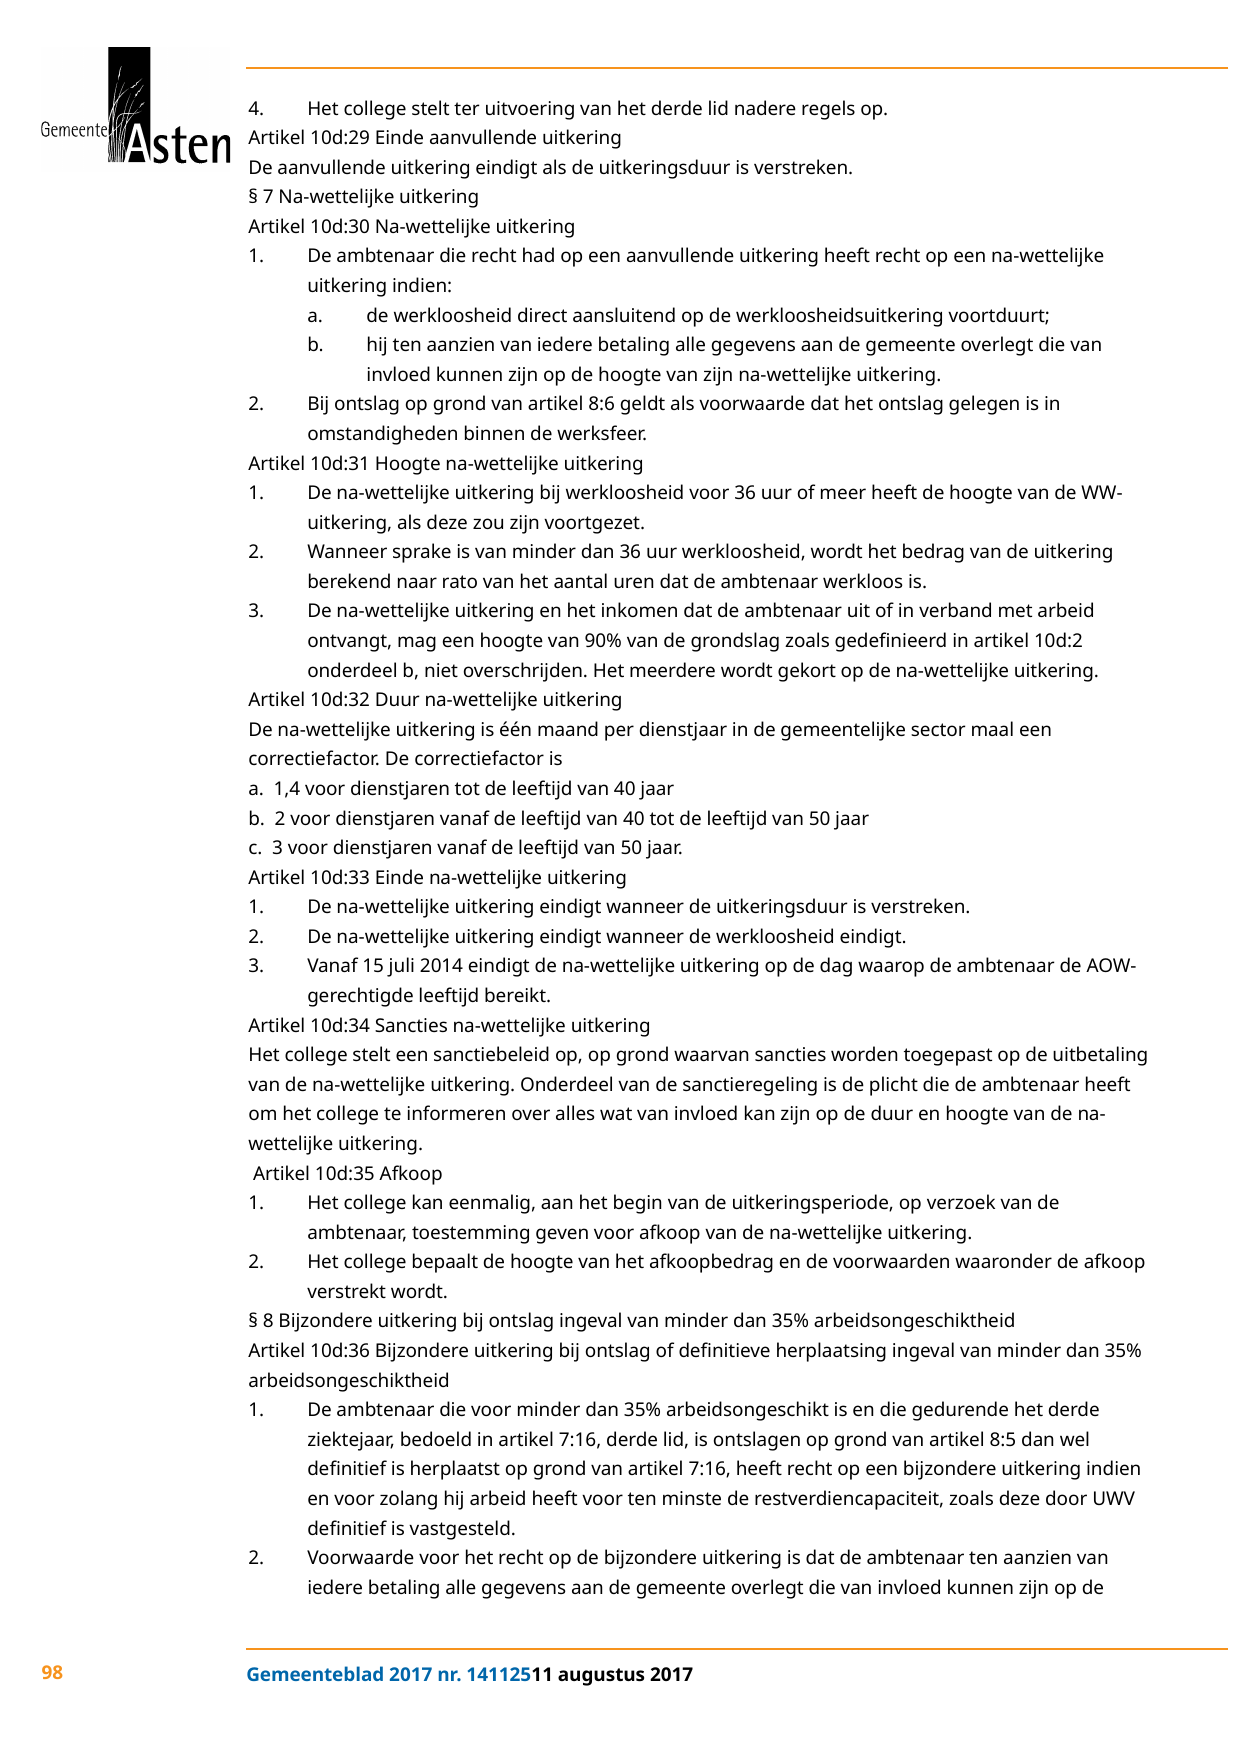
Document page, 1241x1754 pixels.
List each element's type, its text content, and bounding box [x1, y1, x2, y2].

text Artikel 10d:36 Bijzondere uitkering bij ontslag of definitieve herplaatsing ingeval van minder dan 35% arbeidsongeschiktheid [248, 1337, 1152, 1393]
list De na-wettelijke uitkering bij werkloosheid voor 36 uur of meer heeft de hoogte van de WW-uitkering, als deze zou zijn voortgezet. [248, 479, 1152, 535]
text a. 1,4 voor dienstjaren tot de leeftijd van 40 jaar [248, 775, 1152, 801]
text Artikel 10d:29 Einde aanvullende uitkering [248, 124, 1152, 150]
text Artikel 10d:35 Afkoop [248, 1160, 1152, 1186]
text Artikel 10d:34 Sancties na-wettelijke uitkering [248, 1012, 1152, 1038]
list Vanaf 15 juli 2014 eindigt de na-wettelijke uitkering op de dag waarop de ambtenaar de AOW-gerechtigde leeftijd bereikt. [248, 953, 1152, 1008]
list De ambtenaar die voor minder dan 35% arbeidsongeschikt is en die gedurende het derde ziektejaar, bedoeld in artikel 7:16, derde lid, is ontslagen op grond van artikel 8:5 dan wel definitief is herplaatst op grond van artikel 7:16, heeft recht op een bijzondere uitkering indien en voor zolang hij arbeid heeft voor ten minste de restverdiencapaciteit, zoals deze door UWV definitief is vastgesteld. [248, 1396, 1152, 1541]
list De na-wettelijke uitkering eindigt wanneer de uitkeringsduur is verstreken. [248, 893, 1152, 919]
text § 8 Bijzondere uitkering bij ontslag ingeval van minder dan 35% arbeidsongeschiktheid [248, 1308, 1152, 1333]
text b. 2 voor dienstjaren vanaf de leeftijd van 40 tot de leeftijd van 50 jaar [248, 805, 1152, 831]
text Artikel 10d:33 Einde na-wettelijke uitkering [248, 864, 1152, 890]
text § 7 Na-wettelijke uitkering [248, 183, 1152, 209]
list De na-wettelijke uitkering eindigt wanneer de werkloosheid eindigt. [248, 923, 1152, 949]
list hij ten aanzien van iedere betaling alle gegevens aan de gemeente overlegt die van invloed kunnen zijn op de hoogte van zijn na-wettelijke uitkering. [307, 331, 1152, 387]
text Het college stelt een sanctiebeleid op, op grond waarvan sancties worden toegepast op de uitbetaling van de na-wettelijke uitkering. Onderdeel van de sanctieregeling is de plicht die de ambtenaar heeft om het college te informeren over alles wat van invloed kan zijn op de duur en hoogte van de na-wettelijke uitkering. [248, 1041, 1152, 1156]
text correctiefactor. De correctiefactor is [248, 746, 1152, 771]
picture [41, 47, 231, 172]
text Artikel 10d:30 Na-wettelijke uitkering [248, 213, 1152, 239]
list De ambtenaar die recht had op een aanvullende uitkering heeft recht op een na-wettelijke uitkering indien: [248, 243, 1152, 298]
list de werkloosheid direct aansluitend op de werkloosheidsuitkering voortduurt; [307, 302, 1152, 328]
text Artikel 10d:32 Duur na-wettelijke uitkering [248, 686, 1152, 712]
list Wanneer sprake is van minder dan 36 uur werkloosheid, wordt het bedrag van de uitkering berekend naar rato van het aantal uren dat de ambtenaar werkloos is. [248, 538, 1152, 594]
text c. 3 voor dienstjaren vanaf de leeftijd van 50 jaar. [248, 834, 1152, 860]
list De na-wettelijke uitkering en het inkomen dat de ambtenaar uit of in verband met arbeid ontvangt, mag een hoogte van 90% van de grondslag zoals gedefinieerd in artikel 10d:2 onderdeel b, niet overschrijden. Het meerdere wordt gekort op de na-wettelijke uitkering. [248, 598, 1152, 683]
text Artikel 10d:31 Hoogte na-wettelijke uitkering [248, 450, 1152, 476]
list Voorwaarde voor het recht op de bijzondere uitkering is dat de ambtenaar ten aanzien van iedere betaling alle gegevens aan de gemeente overlegt die van invloed kunnen zijn op de [248, 1544, 1152, 1600]
list Bij ontslag op grond van artikel 8:6 geldt als voorwaarde dat het ontslag gelegen is in omstandigheden binnen de werksfeer. [248, 391, 1152, 446]
text De na-wettelijke uitkering is één maand per dienstjaar in de gemeentelijke sector maal een [248, 716, 1152, 742]
list Het college stelt ter uitvoering van het derde lid nadere regels op. [248, 95, 1152, 121]
list Het college kan eenmalig, aan het begin van de uitkeringsperiode, op verzoek van de ambtenaar, toestemming geven voor afkoop van de na-wettelijke uitkering. [248, 1189, 1152, 1245]
text De aanvullende uitkering eindigt als de uitkeringsduur is verstreken. [248, 154, 1152, 180]
list Het college bepaalt de hoogte van het afkoopbedrag en de voorwaarden waaronder de afkoop verstrekt wordt. [248, 1248, 1152, 1304]
